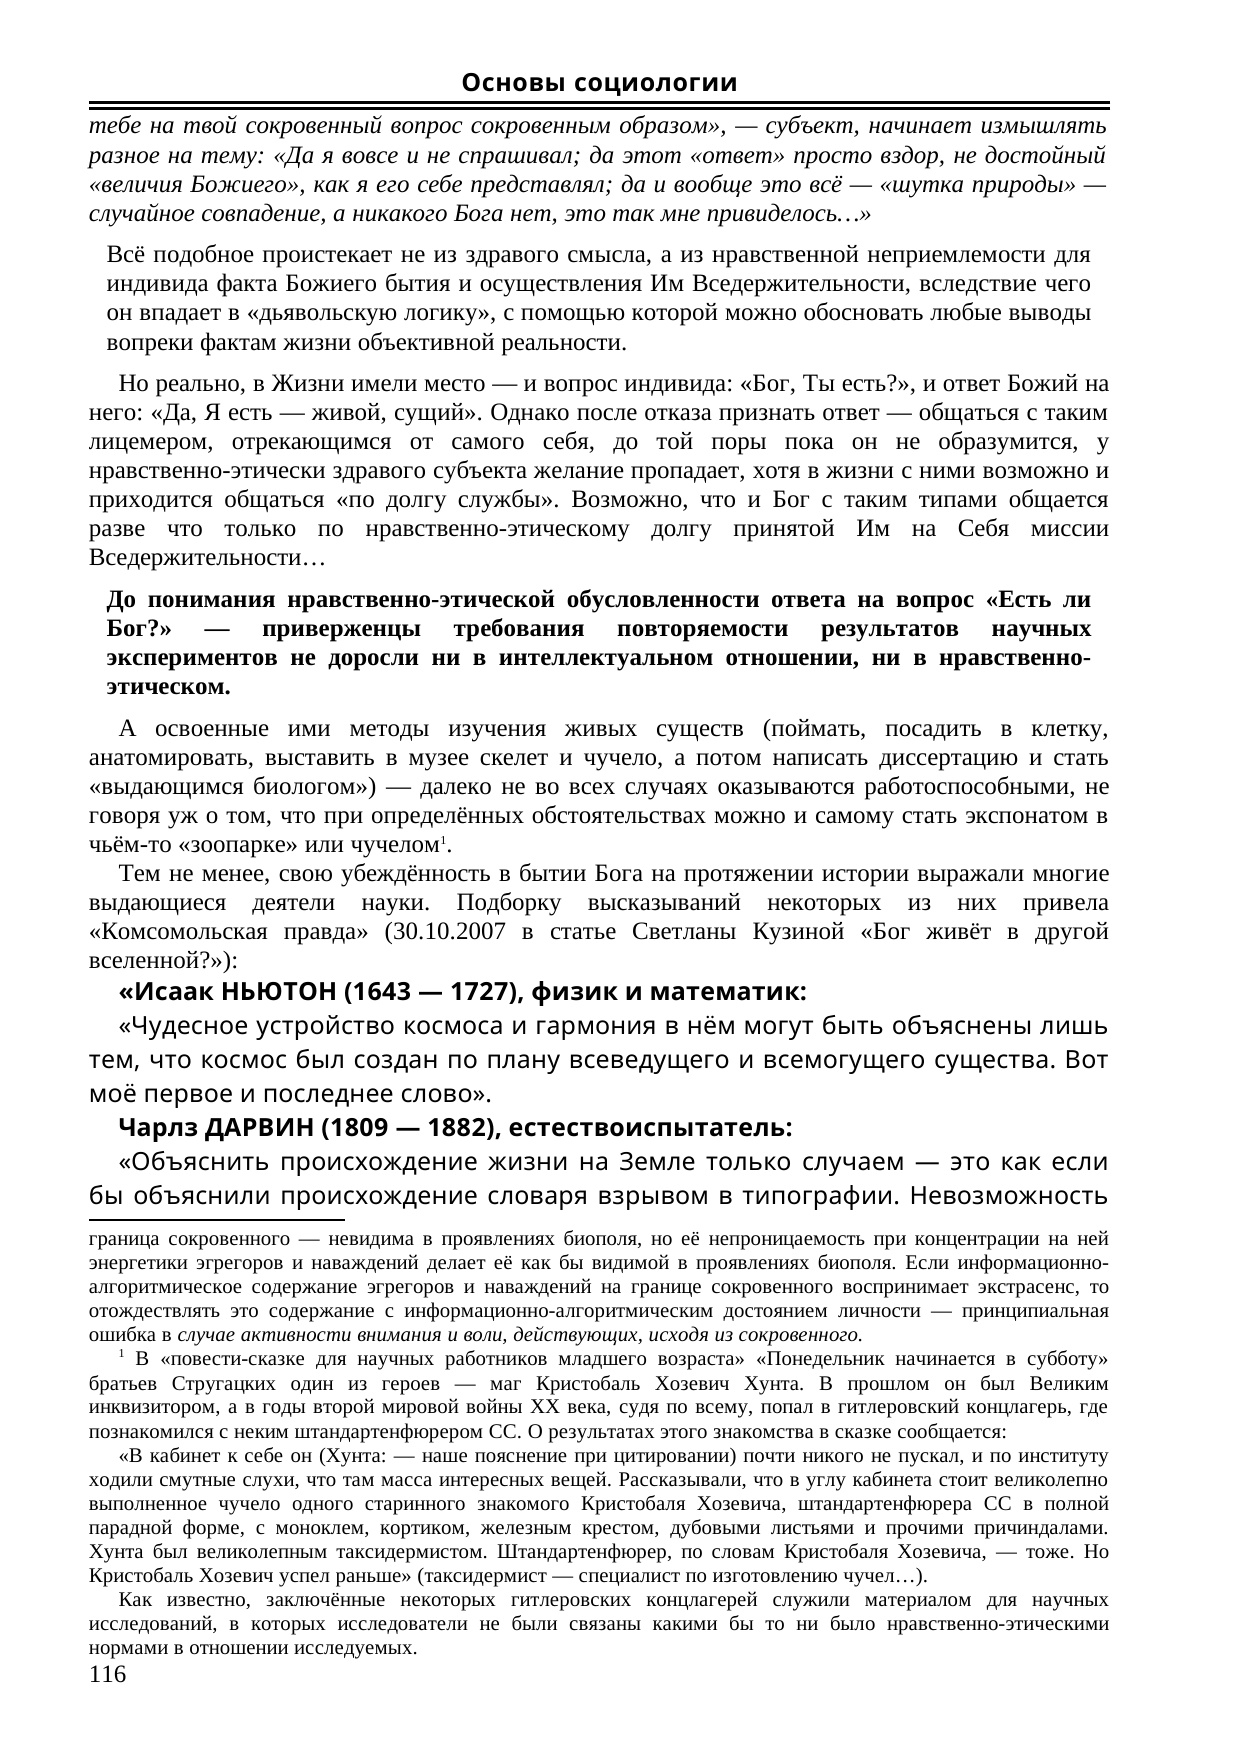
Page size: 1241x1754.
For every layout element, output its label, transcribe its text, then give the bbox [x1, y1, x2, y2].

text А освоенные ими методы изучения живых существ (поймать, посадить в клетку, анатомировать, выставить в музее скелет и чучело, а потом написать диссертацию и стать «выдающимся биологом») — далеко не во всех случаях оказываются работоспособными, не говоря уж о том, что при определённых обстоятельствах можно и самому стать экспонатом в чьём-то «зоопарке» или чучелом. [89, 713, 1110, 858]
text В «повести-сказке для научных работников младшего возраста» «Понедельник начинается в субботу» братьев Стругацких один из героев — маг Кристобаль Хозевич Хунта. В прошлом он был Великим инквизитором, а в годы второй мировой войны ХХ века, судя по всему, попал в гитлеровский концлагерь, где познакомился с неким штандартенфюрером СС. О результатах этого знакомства в сказке сообщается: [89, 1346, 1110, 1442]
text Но реально, в Жизни имели место — и вопрос индивида: «Бог, Ты есть?», и ответ Божий на него: «Да, Я есть — живой, сущий». Однако после отказа признать ответ — общаться с таким лицемером, отрекающимся от самого себя, до той поры пока он не образумится, у нравственно-этически здравого субъекта желание пропадает, хотя в жизни с ними возможно и приходится общаться «по долгу службы». Возможно, что и Бог с таким типами общается разве что только по нравственно-этическому долгу принятой Им на Себя миссии Вседержительности… [89, 368, 1110, 571]
text граница сокровенного — невидима в проявлениях биополя, но её непроницаемость при концентрации на ней энергетики эгрегоров и наваждений делает её как бы видимой в проявлениях биополя. Если информационно-алгоритмическое содержание эгрегоров и наваждений на границе сокровенного воспринимает экстрасенс, то отождествлять это содержание с информационно-алгоритмическим достоянием личности — принципиальная ошибка в случае активности внимания и воли, действующих, исходя из сокровенного. [89, 1226, 1110, 1346]
text «Исаак НЬЮТОН (1643 — 1727), физик и математик: [89, 974, 1110, 1008]
text Тем не менее, свою убеждённость в бытии Бога на протяжении истории выражали многие выдающиеся деятели науки. Подборку высказываний некоторых из них привела «Комсомольская правда» (30.10.2007 в статье Светланы Кузиной «Бог живёт в другой вселенной?»): [89, 858, 1110, 974]
text «Чудесное устройство космоса и гармония в нём могут быть объяснены лишь тем, что космос был создан по плану всеведущего и всемогущего существа. Вот моё первое и последнее слово». [89, 1008, 1110, 1110]
text До понимания нравственно-этической обусловленности ответа на вопрос «Есть ли Бог?» — приверженцы требования повторяемости результатов научных экспериментов не доросли ни в интеллектуальном отношении, ни в нравственно-этическом. [106, 584, 1093, 700]
text тебе на твой сокровенный вопрос сокровенным образом», — субъект, начинает измышлять разное на тему: «Да я вовсе и не спрашивал; да этот «ответ» просто вздор, не достойный «величия Божиего», как я его себе представлял; да и вообще это всё — «шутка природы» — случайное совпадение, а никакого Бога нет, это так мне привиделось…» [89, 110, 1110, 227]
text «Объяснить происхождение жизни на Земле только случаем — это как если бы объяснили происхождение словаря взрывом в типографии. Невозможность [89, 1144, 1110, 1212]
text Всё подобное проистекает не из здравого смысла, а из нравственной неприемлемости для индивида факта Божиего бытия и осуществления Им Вседержительности, вследствие чего он впадает в «дьявольскую логику», с помощью которой можно обосновать любые выводы вопреки фактам жизни объективной реальности. [106, 239, 1093, 355]
text Чарлз ДАРВИН (1809 — 1882), естествоиспытатель: [89, 1110, 1110, 1144]
text Как известно, заключённые некоторых гитлеровских концлагерей служили материалом для научных исследований, в которых исследователи не были связаны какими бы то ни было нравственно-этическими нормами в отношении исследуемых. [89, 1587, 1110, 1659]
text «В кабинет к себе он (Хунта: — наше пояснение при цитировании) почти никого не пускал, и по институту ходили смутные слухи, что там масса интересных вещей. Рассказывали, что в углу кабинета стоит великолепно выполненное чучело одного старинного знакомого Кристобаля Хозевича, штандартенфюрера СС в полной парадной форме, с моноклем, кортиком, железным крестом, дубовыми листьями и прочими причиндалами. Хунта был великолепным таксидермистом. Штандартенфюрер, по словам Кристобаля Хозевича, — тоже. Но Кристобаль Хозевич успел раньше» (таксидермист — специалист по изготовлению чучел…). [89, 1442, 1110, 1587]
